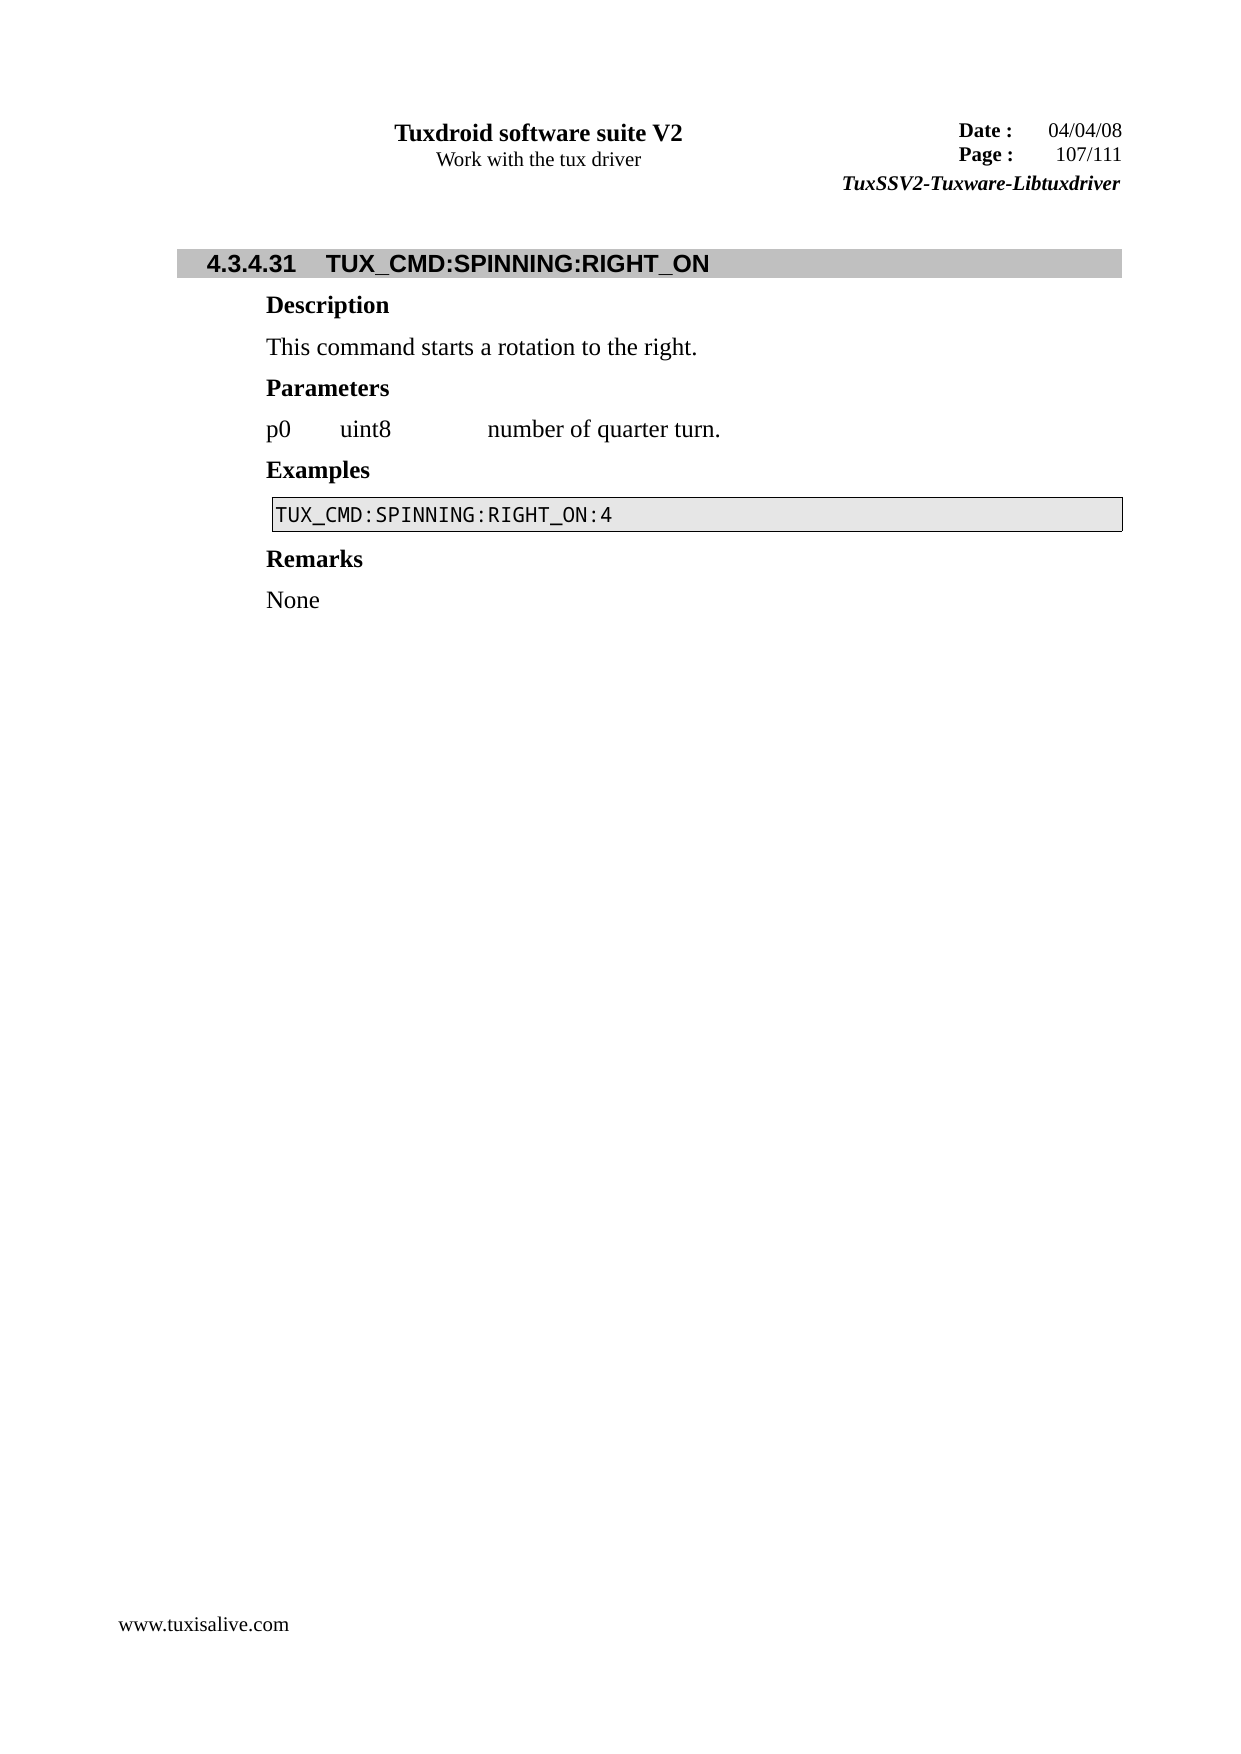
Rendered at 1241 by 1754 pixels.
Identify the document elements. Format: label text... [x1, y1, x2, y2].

text This command starts a rotation to the right. [266, 332, 1122, 361]
text Remarks [266, 544, 1122, 572]
text p0 uint8 number of quarter turn. [266, 414, 1122, 443]
text Examples [266, 456, 1122, 484]
text TUX_CMD:SPINNING:RIGHT_ON:4 [273, 498, 1122, 531]
text None [266, 585, 1122, 614]
text Description [266, 291, 1122, 319]
text Parameters [266, 373, 1122, 402]
subtitle TUX_CMD:SPINNING:RIGHT_ON [177, 249, 1122, 278]
